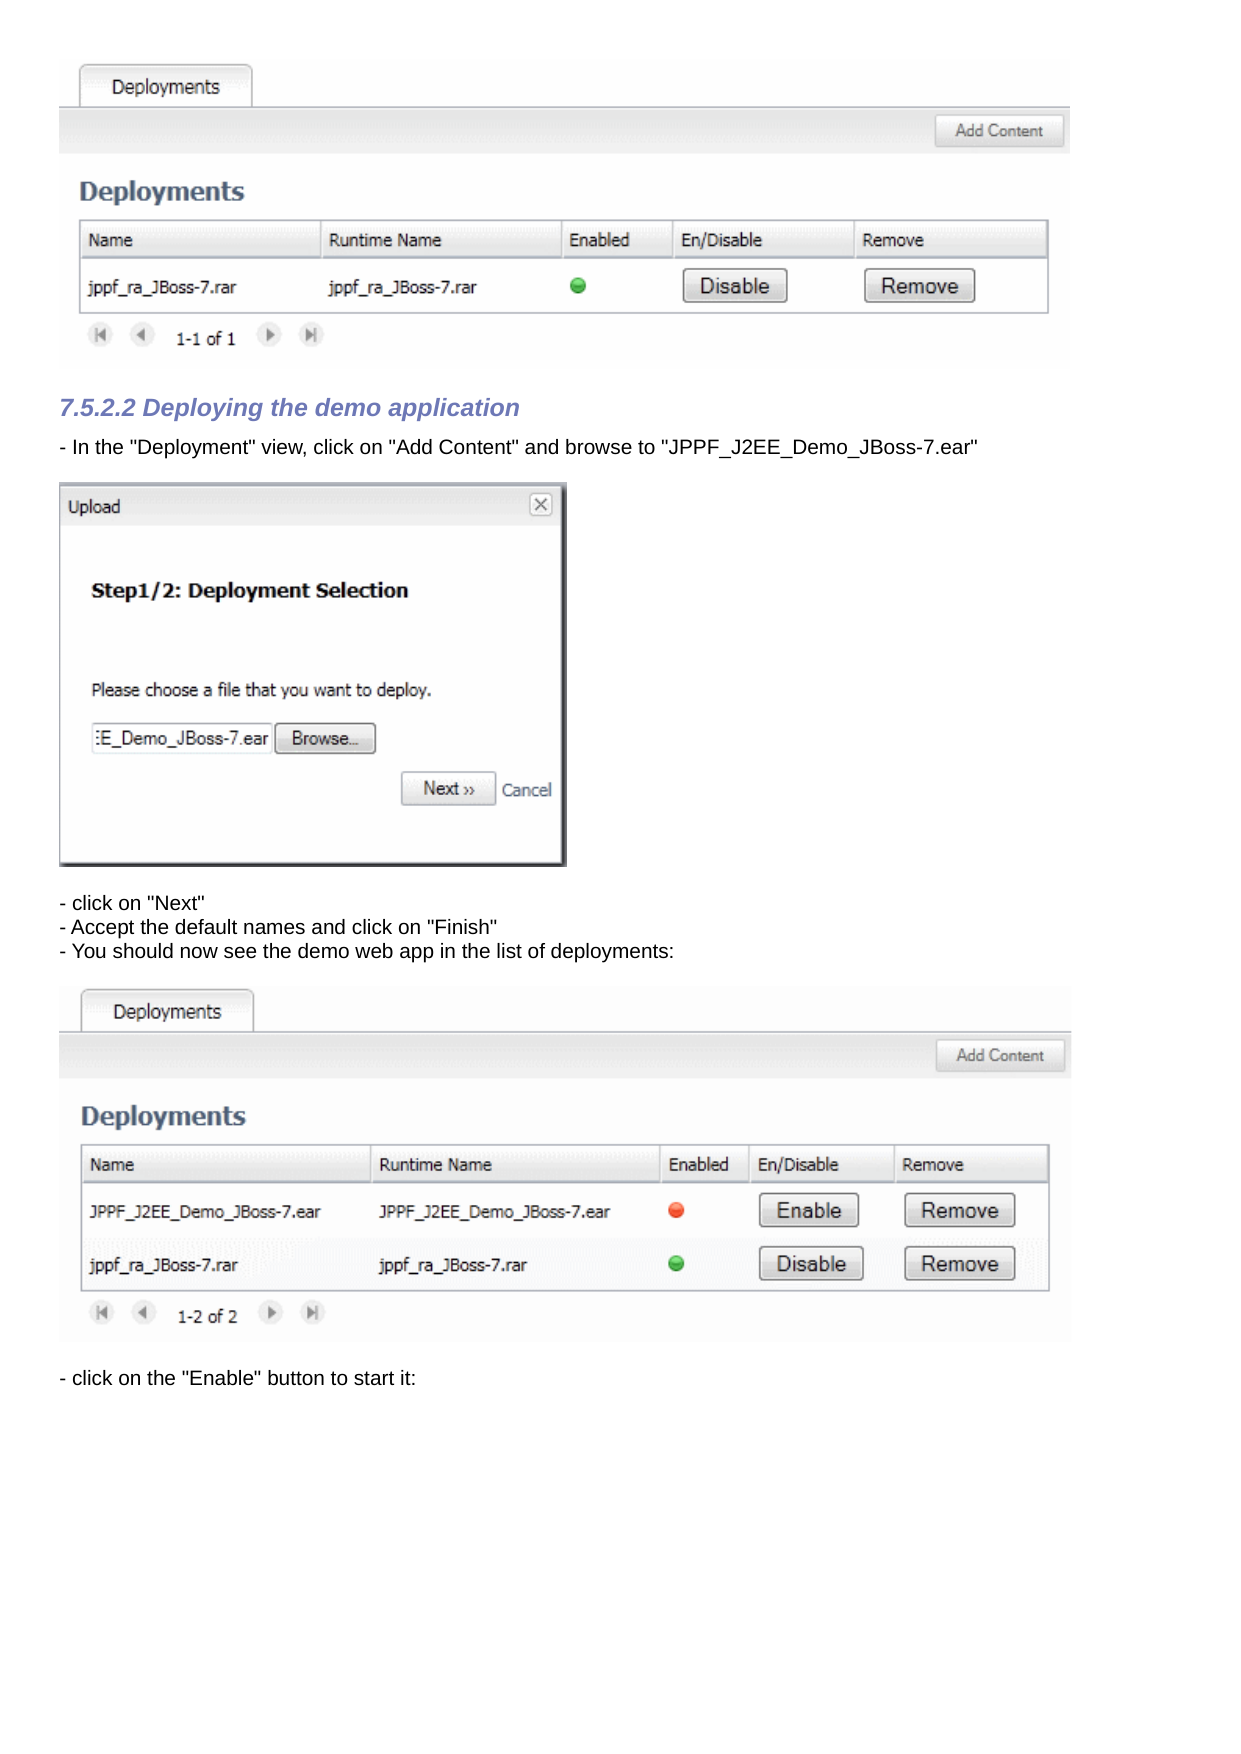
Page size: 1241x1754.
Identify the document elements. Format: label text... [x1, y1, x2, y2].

text - Accept the default names and click on "Finish" [59, 915, 1181, 939]
picture [59, 986, 1072, 1342]
text - click on the "Enable" button to start it: [59, 1365, 1181, 1389]
picture [59, 59, 1070, 369]
text - In the "Deployment" view, click on "Add Content" and browse to "JPPF_J2EE_Demo_JBoss-7.ear" [59, 435, 1181, 459]
picture [59, 482, 567, 867]
subtitle Deploying the demo application [59, 393, 1181, 422]
text - You should now see the demo web app in the list of deployments: [59, 939, 1181, 963]
text - click on "Next" [59, 891, 1181, 915]
